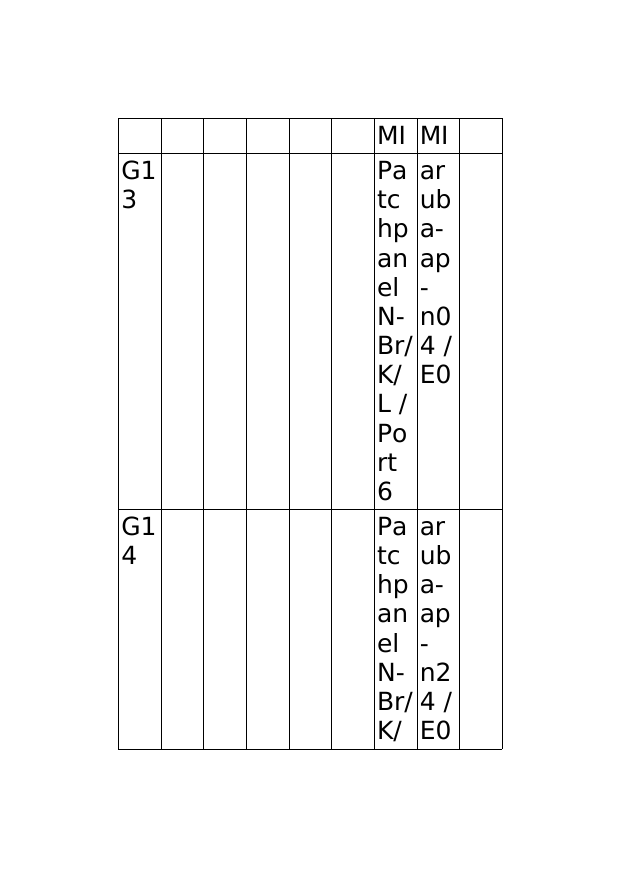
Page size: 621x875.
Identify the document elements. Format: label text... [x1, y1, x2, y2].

table_cell [162, 154, 203, 509]
table_cell [290, 510, 331, 748]
table_cell Patchpanel N-Br/K/ [375, 510, 417, 748]
table_cell [332, 154, 374, 509]
table_cell [162, 119, 203, 153]
table_cell G14 [119, 510, 161, 748]
table_cell Patchpanel N-Br/K/L / Port 6 [375, 154, 417, 509]
table_cell [332, 119, 374, 153]
table_cell G13 [119, 154, 161, 509]
table_cell [204, 119, 246, 153]
table_cell [119, 119, 161, 153]
table_cell [460, 154, 502, 509]
table_cell aruba-ap-n24 / E0 [418, 510, 459, 748]
table_cell [247, 510, 289, 748]
table_cell aruba-ap-n04 / E0 [418, 154, 459, 509]
table_cell MI [375, 119, 417, 153]
table_cell [162, 510, 203, 748]
table_cell [460, 510, 502, 748]
table_cell [290, 154, 331, 509]
table_cell [290, 119, 331, 153]
table_cell MI [418, 119, 459, 153]
table_cell [247, 119, 289, 153]
table_cell [332, 510, 374, 748]
table_cell [204, 154, 246, 509]
table_cell [460, 119, 502, 153]
table_cell [247, 154, 289, 509]
table_cell [204, 510, 246, 748]
